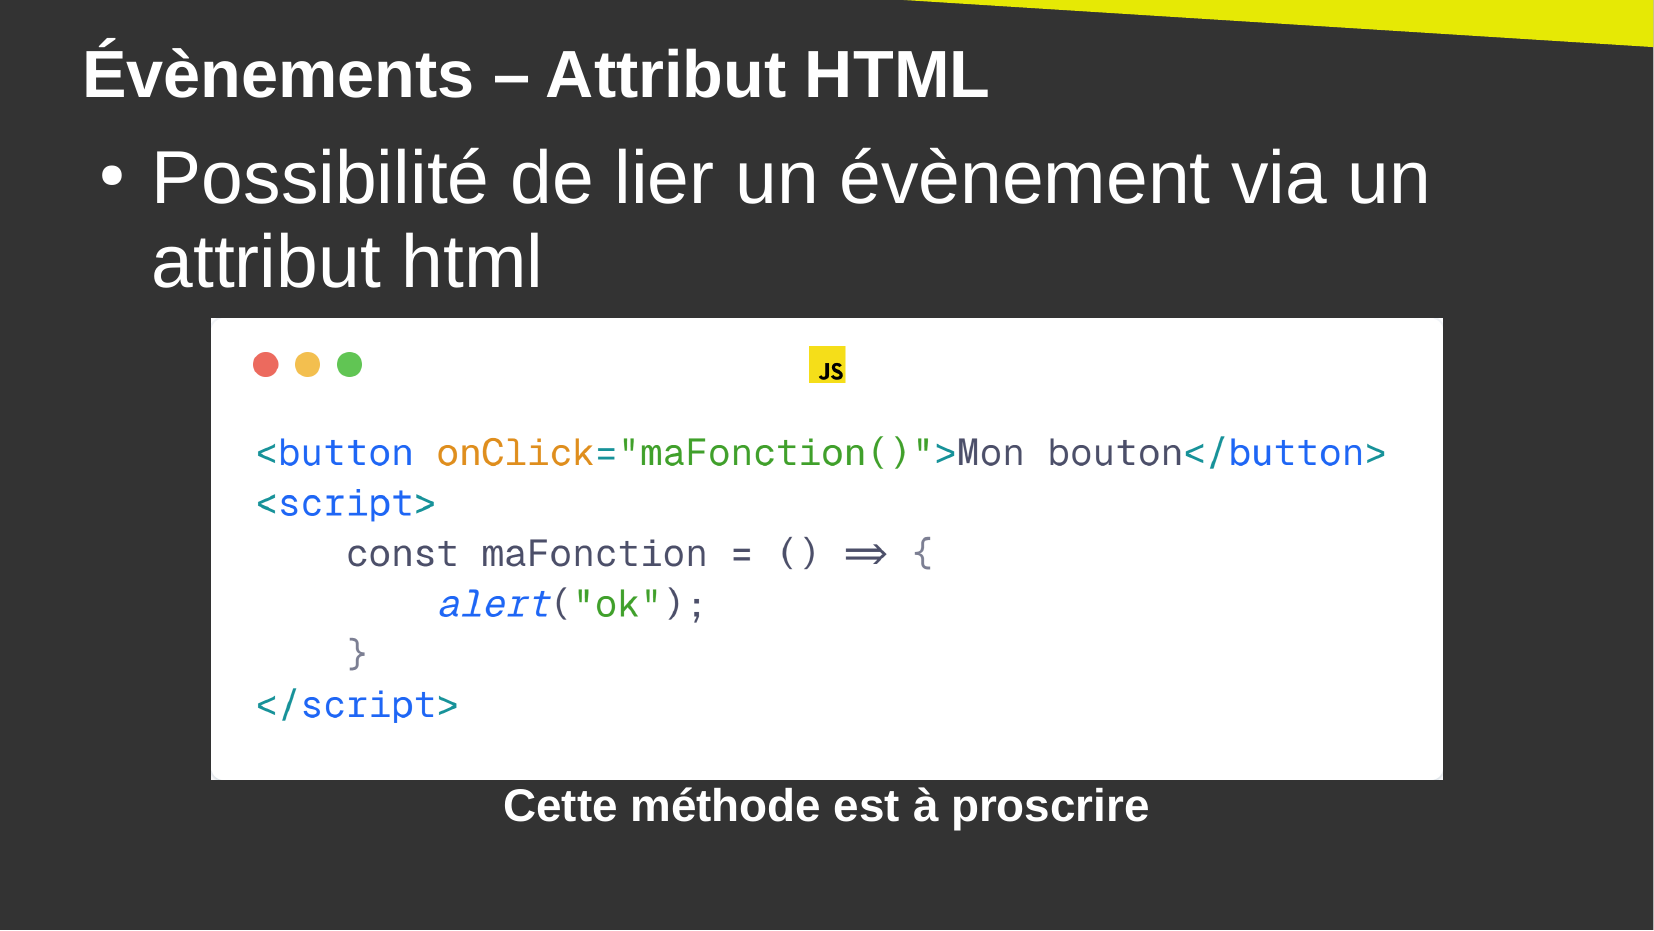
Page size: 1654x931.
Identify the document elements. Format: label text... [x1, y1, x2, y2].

text_box [903, 0, 1654, 48]
list Possibilité de lier un évènement via un attribut html [80, 135, 1620, 319]
title Évènements – Attribut HTML [82, 37, 1571, 114]
picture [211, 318, 1443, 780]
title Cette méthode est à proscrire [472, 780, 1182, 839]
